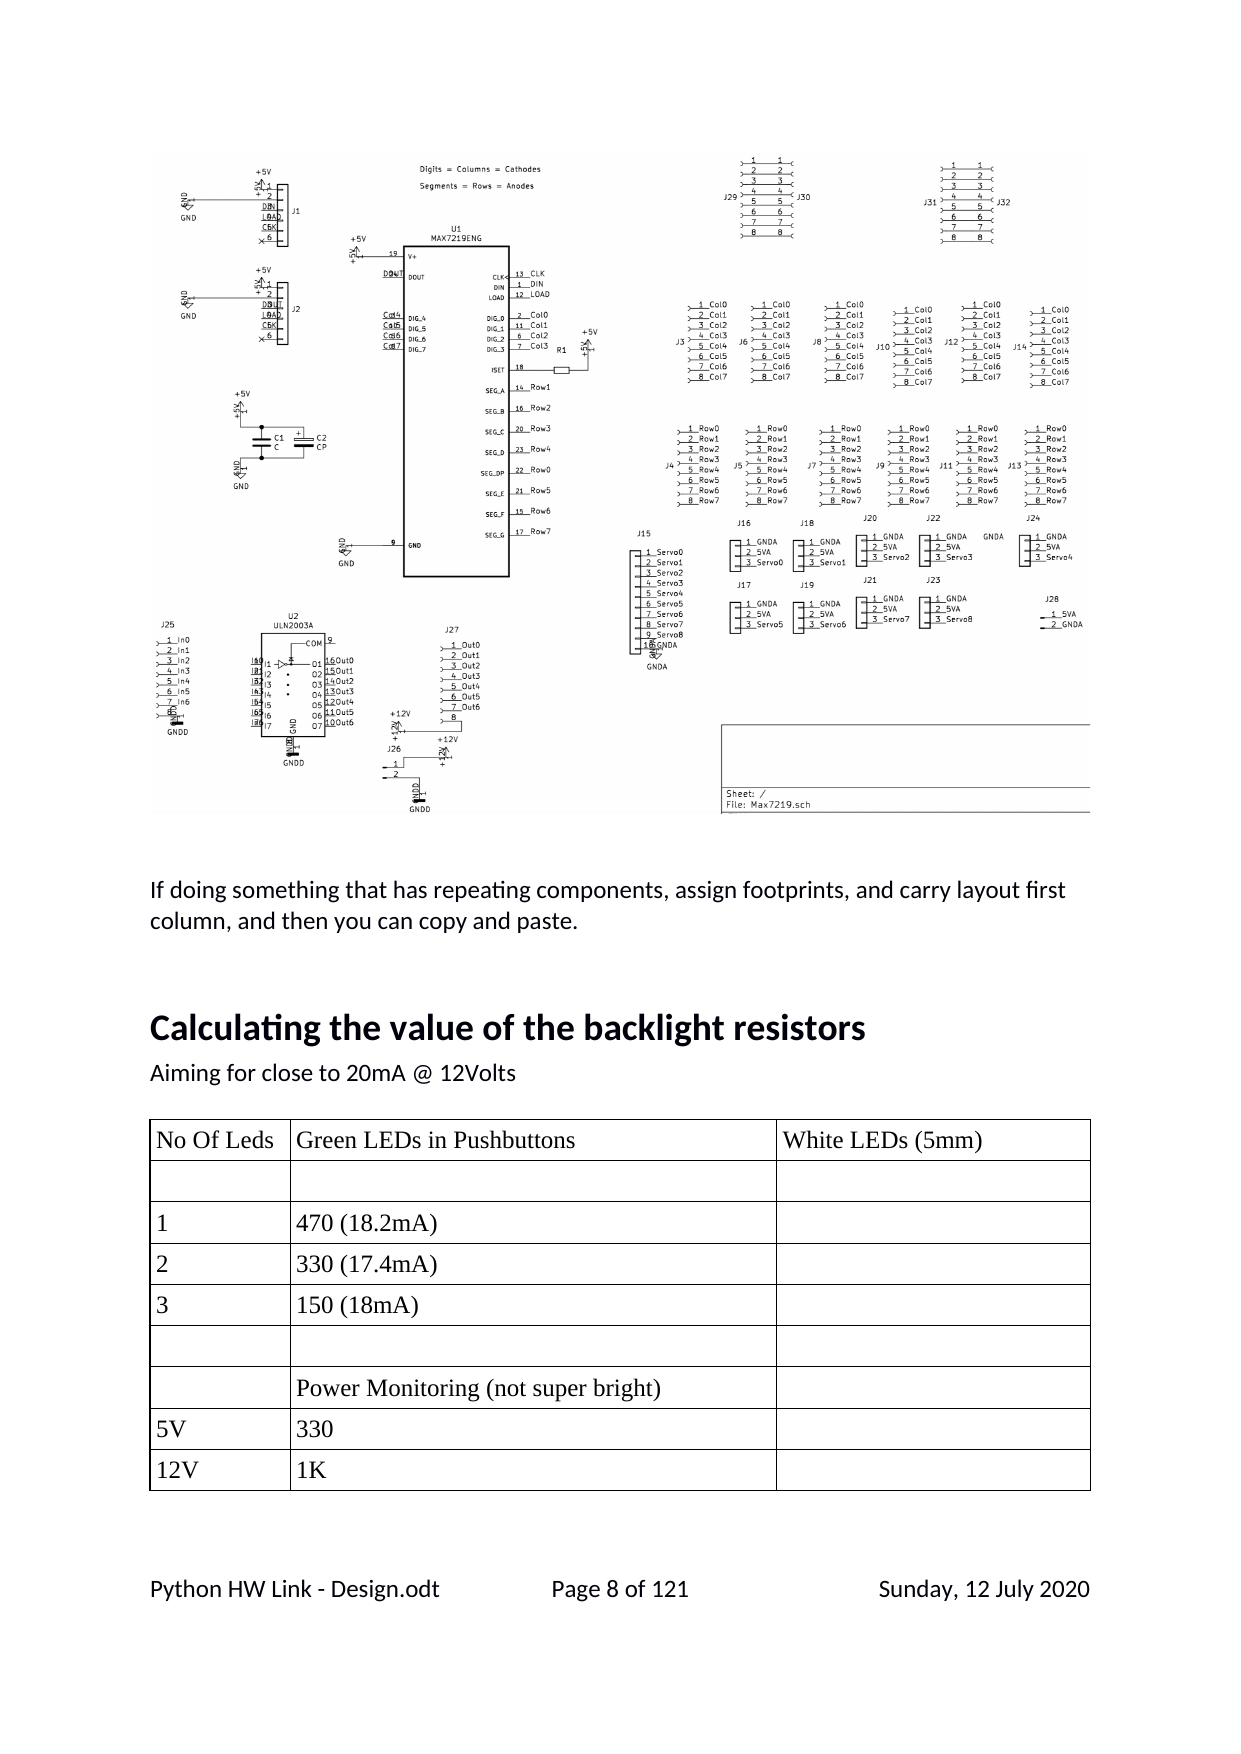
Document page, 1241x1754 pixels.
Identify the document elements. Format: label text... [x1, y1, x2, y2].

table_cell 470 (18.2mA) [291, 1202, 776, 1242]
table_cell [777, 1450, 1090, 1490]
table_cell 1K [291, 1450, 776, 1490]
table_cell 5V [151, 1409, 290, 1449]
subtitle Calculating the value of the backlight resistors [150, 1003, 1090, 1049]
table_cell [151, 1161, 290, 1201]
table_cell 3 [151, 1285, 290, 1325]
table_cell 330 [291, 1409, 776, 1449]
table_cell [777, 1409, 1090, 1449]
table_cell [151, 1367, 290, 1407]
picture [150, 150, 1091, 814]
table_cell [777, 1202, 1090, 1242]
table_cell 330 (17.4mA) [291, 1244, 776, 1284]
table_cell [777, 1244, 1090, 1284]
table_header White LEDs (5mm) [777, 1120, 1090, 1160]
table_cell [151, 1326, 290, 1366]
table_cell 150 (18mA) [291, 1285, 776, 1325]
table_cell [777, 1367, 1090, 1407]
text Aiming for close to 20mA @ 12Volts [150, 1058, 1090, 1088]
table_header No Of Leds [151, 1120, 290, 1160]
table_header Green LEDs in Pushbuttons [291, 1120, 776, 1160]
table_cell 1 [151, 1202, 290, 1242]
table_cell [777, 1161, 1090, 1201]
table_cell [777, 1326, 1090, 1366]
table_cell Power Monitoring (not super bright) [291, 1367, 776, 1407]
text If doing something that has repeating components, assign footprints, and carry layout first column, and then you can copy and paste. [150, 874, 1090, 935]
table_cell [291, 1326, 776, 1366]
table_cell [291, 1161, 776, 1201]
table_cell 2 [151, 1244, 290, 1284]
table_cell 12V [151, 1450, 290, 1490]
table_cell [777, 1285, 1090, 1325]
